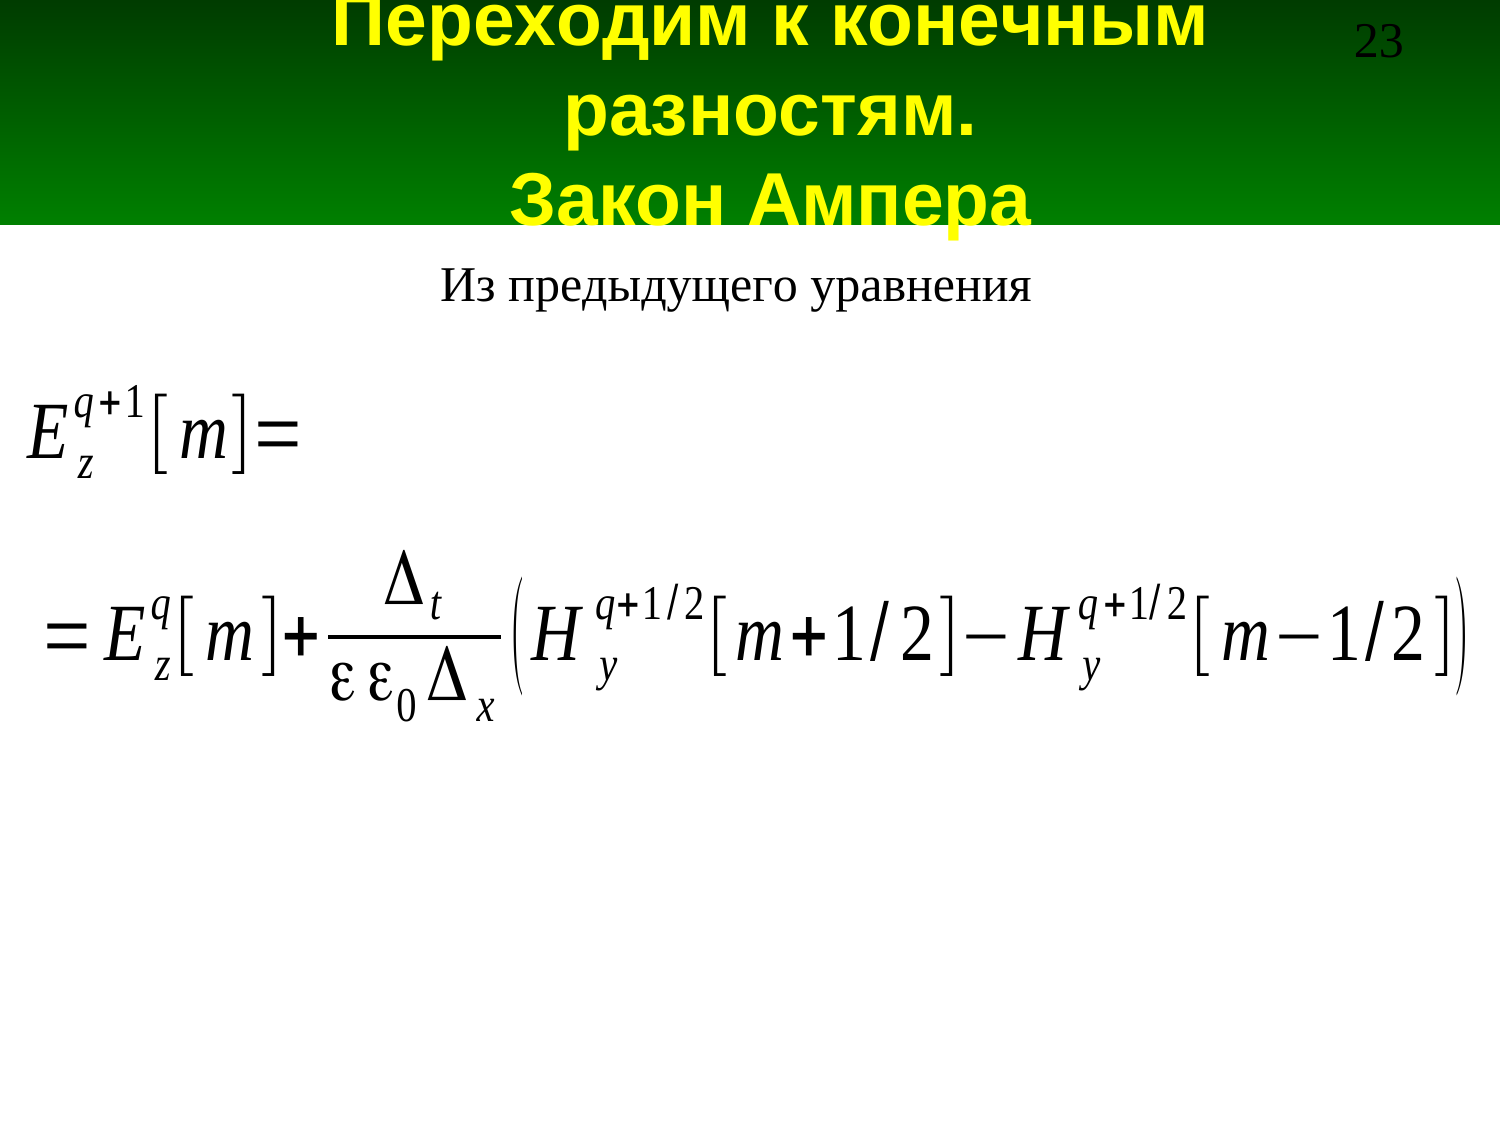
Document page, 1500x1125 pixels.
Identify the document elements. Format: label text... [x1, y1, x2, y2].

title Переходим к конечным разностям. Закон Ампера [100, 7, 1441, 204]
chart [5, 372, 323, 488]
text_box Из предыдущего уравнения [425, 244, 1045, 319]
chart [23, 543, 1487, 733]
